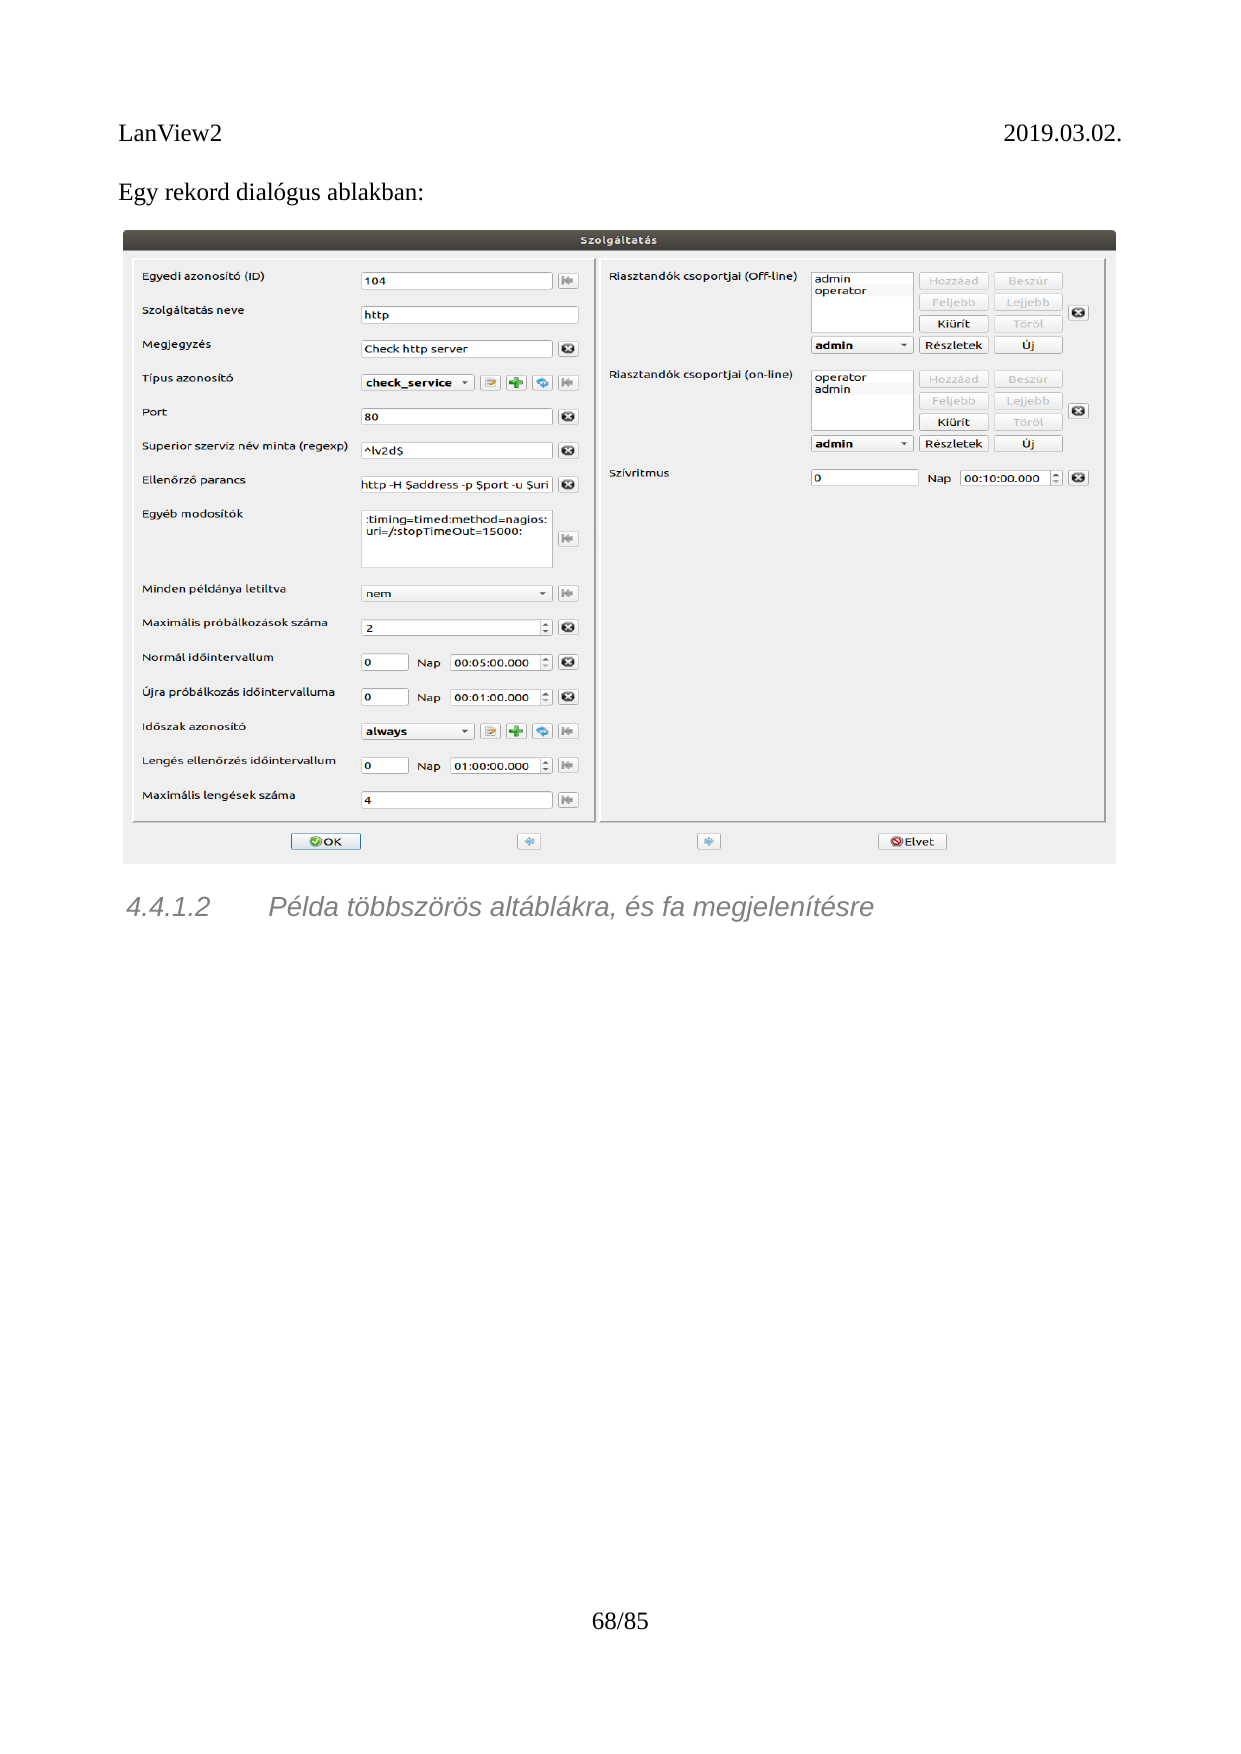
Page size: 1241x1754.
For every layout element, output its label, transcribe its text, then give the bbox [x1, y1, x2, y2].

subtitle Példa többszörös altáblákra, és fa megjelenítésre [118, 890, 1122, 922]
picture [118, 226, 1123, 870]
text Egy rekord dialógus ablakban: [118, 177, 1122, 206]
